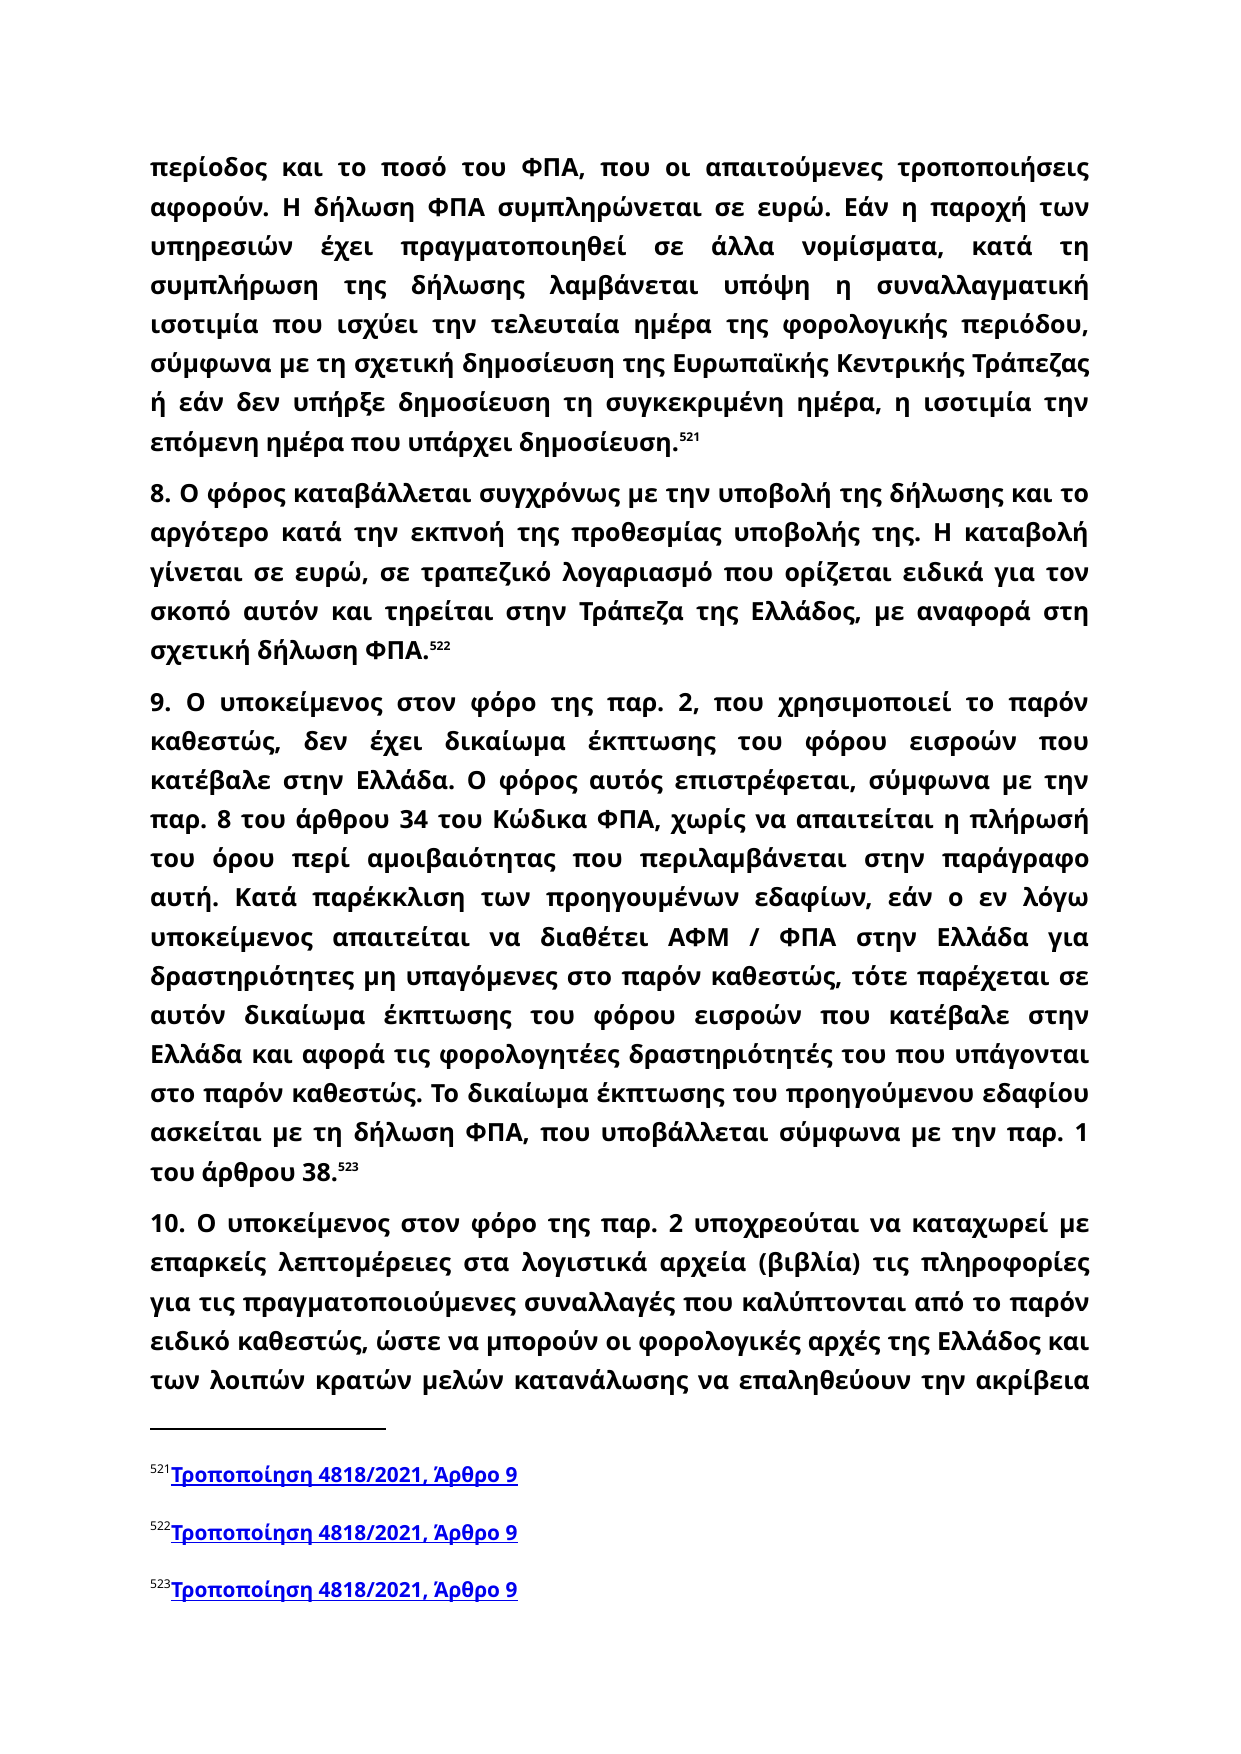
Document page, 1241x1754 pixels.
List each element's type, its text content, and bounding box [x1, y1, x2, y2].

text Τροποποίηση 4818/2021, Άρθρο 9 [150, 1576, 1090, 1604]
text 8. Ο φόρος καταβάλλεται συγχρόνως με την υποβολή της δήλωσης και το αργότερο κατά την εκπνοή της προθεσμίας υποβολής της. Η καταβολή γίνεται σε ευρώ, σε τραπεζικό λογαριασμό που ορίζεται ειδικά για τον σκοπό αυτόν και τηρείται στην Τράπεζα της Ελλάδος, με αναφορά στη σχετική δήλωση ΦΠΑ. [150, 476, 1090, 667]
text Τροποποίηση 4818/2021, Άρθρο 9 [150, 1518, 1090, 1546]
text Τροποποίηση 4818/2021, Άρθρο 9 [150, 1460, 1090, 1489]
text περίοδος και το ποσό του ΦΠΑ, που οι απαιτούμενες τροποποιήσεις αφορούν. Η δήλωση ΦΠΑ συμπληρώνεται σε ευρώ. Εάν η παροχή των υπηρεσιών έχει πραγματοποιηθεί σε άλλα νομίσματα, κατά τη συμπλήρωση της δήλωσης λαμβάνεται υπόψη η συναλλαγματική ισοτιμία που ισχύει την τελευταία ημέρα της φορολογικής περιόδου, σύμφωνα με τη σχετική δημοσίευση της Ευρωπαϊκής Κεντρικής Τράπεζας ή εάν δεν υπήρξε δημοσίευση τη συγκεκριμένη ημέρα, η ισοτιμία την επόμενη ημέρα που υπάρχει δημοσίευση. [150, 150, 1090, 458]
text 10. Ο υποκείμενος στον φόρο της παρ. 2 υποχρεούται να καταχωρεί με επαρκείς λεπτομέρειες στα λογιστικά αρχεία (βιβλία) τις πληροφορίες για τις πραγματοποιούμενες συναλλαγές που καλύπτονται από το παρόν ειδικό καθεστώς, ώστε να μπορούν οι φορολογικές αρχές της Ελλάδος και των λοιπών κρατών μελών κατανάλωσης να επαληθεύουν την ακρίβεια [150, 1206, 1090, 1397]
text 9. Ο υποκείμενος στον φόρο της παρ. 2, που χρησιμοποιεί το παρόν καθεστώς, δεν έχει δικαίωμα έκπτωσης του φόρου εισροών που κατέβαλε στην Ελλάδα. Ο φόρος αυτός επιστρέφεται, σύμφωνα με την παρ. 8 του άρθρου 34 του Κώδικα ΦΠΑ, χωρίς να απαιτείται η πλήρωσή του όρου περί αμοιβαιότητας που περιλαμβάνεται στην παράγραφο αυτή. Κατά παρέκκλιση των προηγουμένων εδαφίων, εάν ο εν λόγω υποκείμενος απαιτείται να διαθέτει ΑΦΜ / ΦΠΑ στην Ελλάδα για δραστηριότητες μη υπαγόμενες στο παρόν καθεστώς, τότε παρέχεται σε αυτόν δικαίωμα έκπτωσης του φόρου εισροών που κατέβαλε στην Ελλάδα και αφορά τις φορολογητέες δραστηριότητές του που υπάγονται στο παρόν καθεστώς. Το δικαίωμα έκπτωσης του προηγούμενου εδαφίου ασκείται με τη δήλωση ΦΠΑ, που υποβάλλεται σύμφωνα με την παρ. 1 του άρθρου 38. [150, 684, 1090, 1188]
